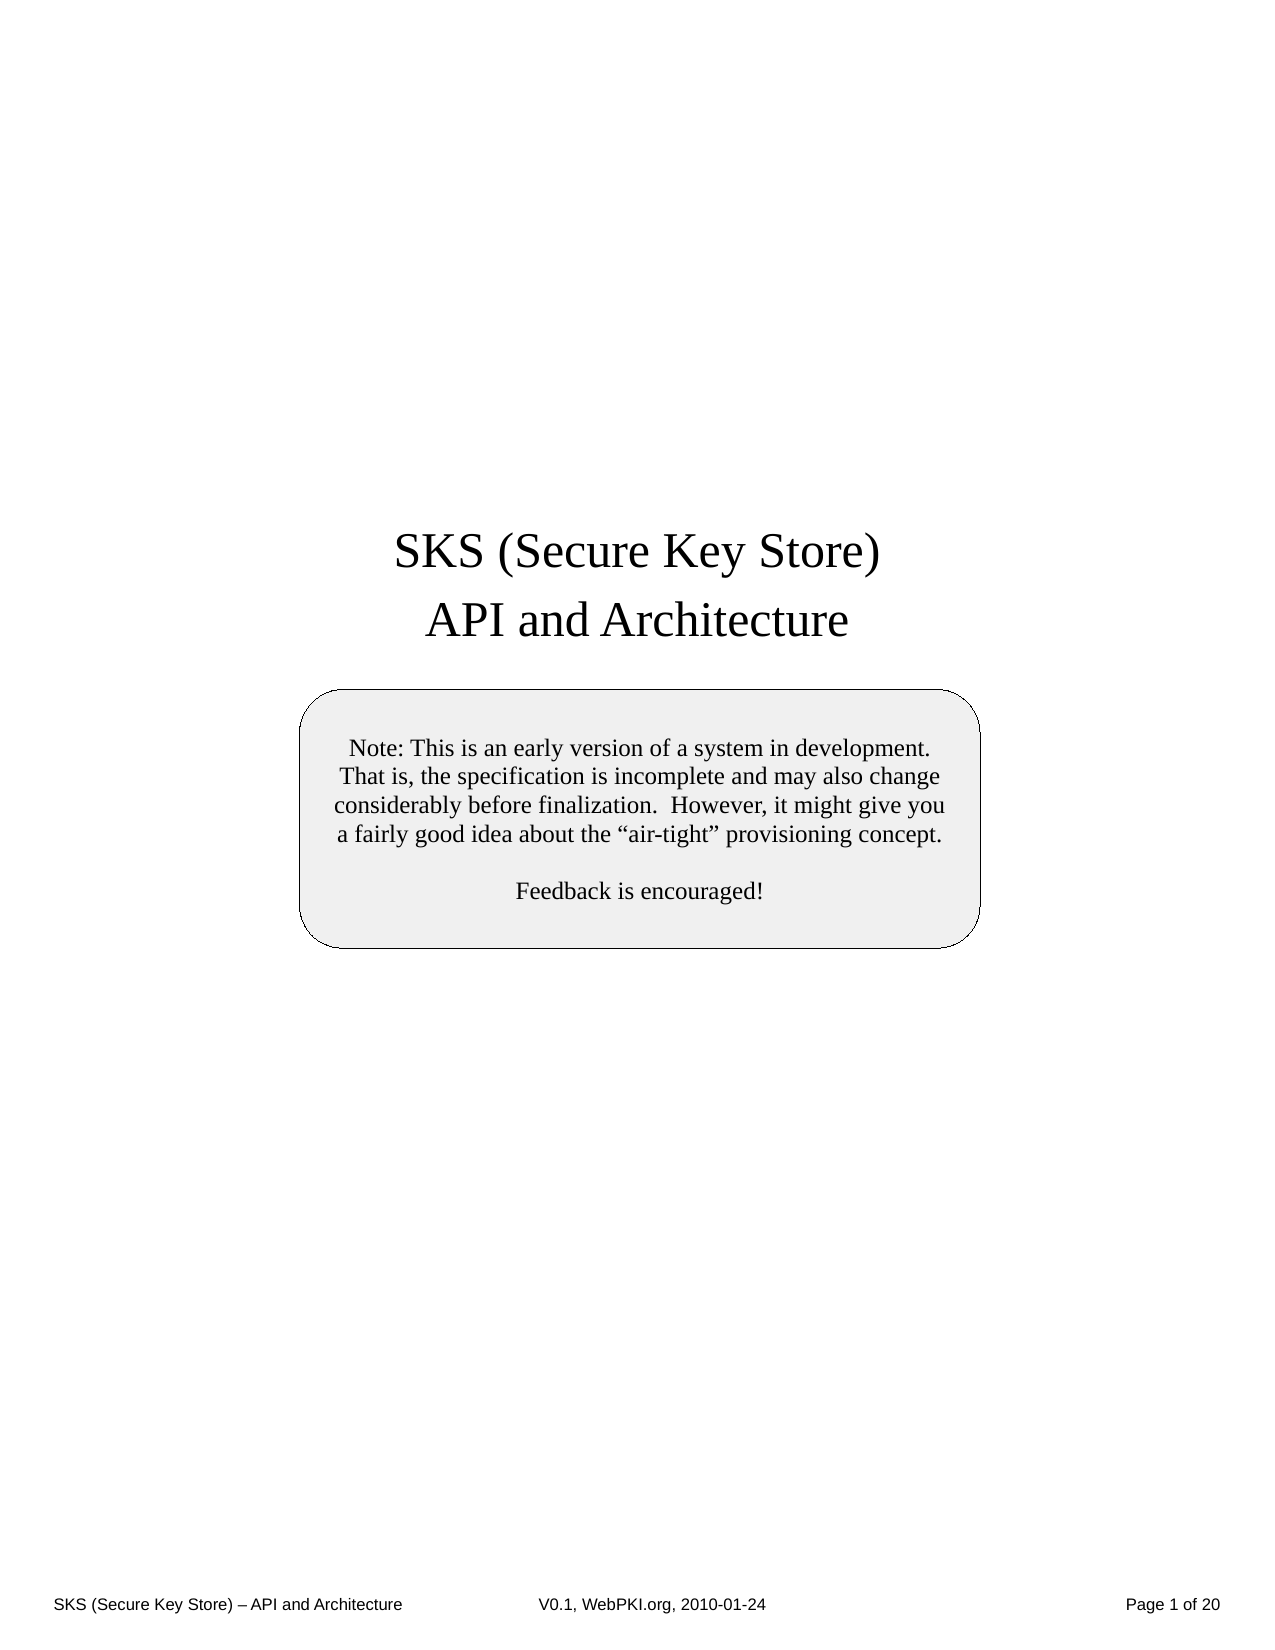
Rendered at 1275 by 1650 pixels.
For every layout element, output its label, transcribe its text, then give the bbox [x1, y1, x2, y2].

text API and Architecture [53, 590, 1221, 647]
text SKS (Secure Key Store) [53, 521, 1221, 578]
